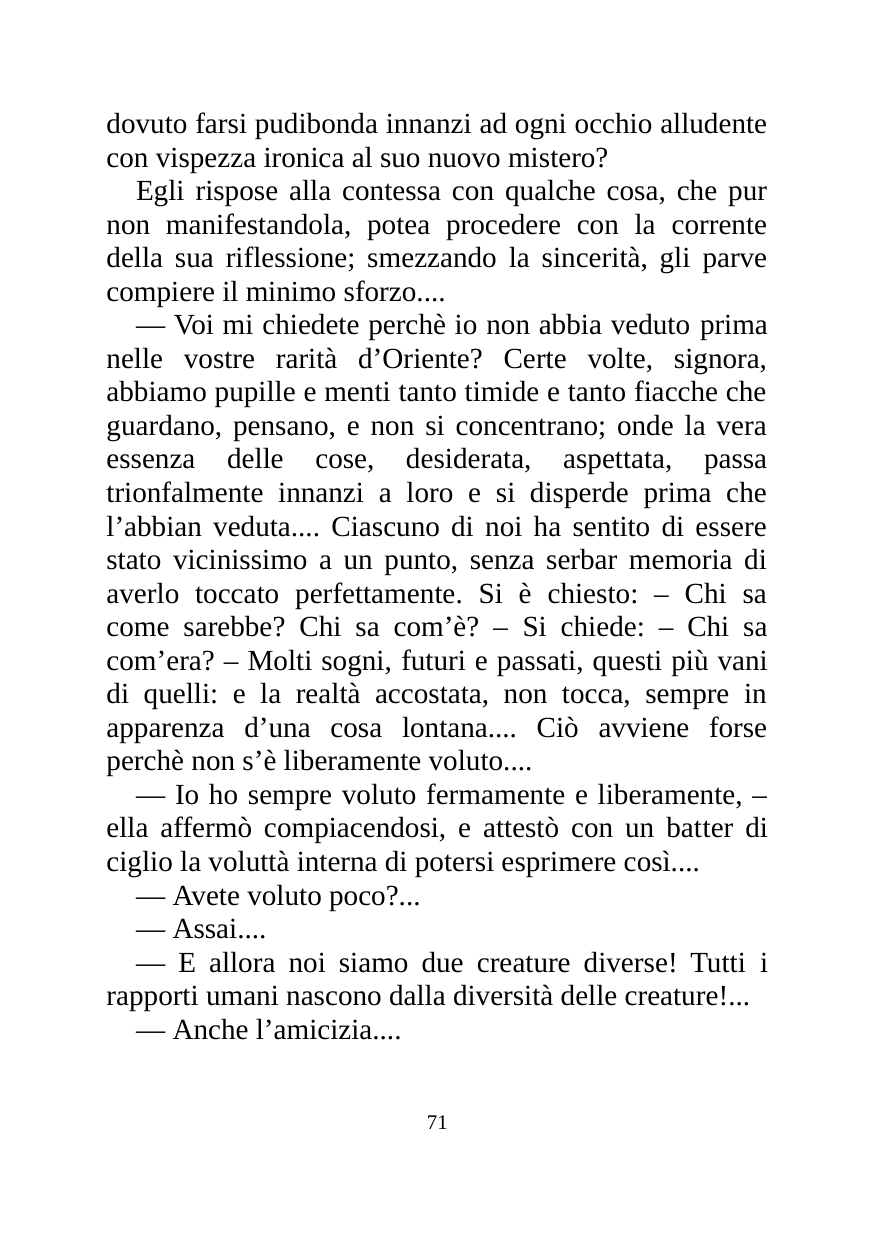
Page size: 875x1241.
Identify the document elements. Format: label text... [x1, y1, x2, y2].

text Egli rispose alla contessa con qualche cosa, che pur non manifestandola, potea procedere con la corrente della sua riflessione; smezzando la sincerità, gli parve compiere il minimo sforzo.... [106, 173, 768, 307]
text — E allora noi siamo due creature diverse! Tutti i rapporti umani nascono dalla diversità delle creature!... [106, 945, 768, 1012]
text dovuto farsi pudibonda innanzi ad ogni occhio alludente con vispezza ironica al suo nuovo mistero? [106, 106, 768, 173]
text — Voi mi chiedete perchè io non abbia veduto prima nelle vostre rarità d’Oriente? Certe volte, signora, abbiamo pupille e menti tanto timide e tanto fiacche che guardano, pensano, e non si concentrano; onde la vera essenza delle cose, desiderata, aspettata, passa trionfalmente innanzi a loro e si disperde prima che l’abbian veduta.... Ciascuno di noi ha sentito di essere stato vicinissimo a un punto, senza serbar memoria di averlo toccato perfettamente. Si è chiesto: – Chi sa come sarebbe? Chi sa com’è? – Si chiede: – Chi sa com’era? – Molti sogni, futuri e passati, questi più vani di quelli: e la realtà accostata, non tocca, sempre in apparenza d’una cosa lontana.... Ciò avviene forse perchè non s’è liberamente voluto.... [106, 307, 768, 777]
text — Io ho sempre voluto fermamente e liberamente, – ella affermò compiacendosi, e attestò con un batter di ciglio la voluttà interna di potersi esprimere così.... [106, 777, 768, 878]
text — Avete voluto poco?... [106, 878, 768, 911]
text — Anche l’amicizia.... [106, 1012, 768, 1045]
text — Assai.... [106, 911, 768, 945]
